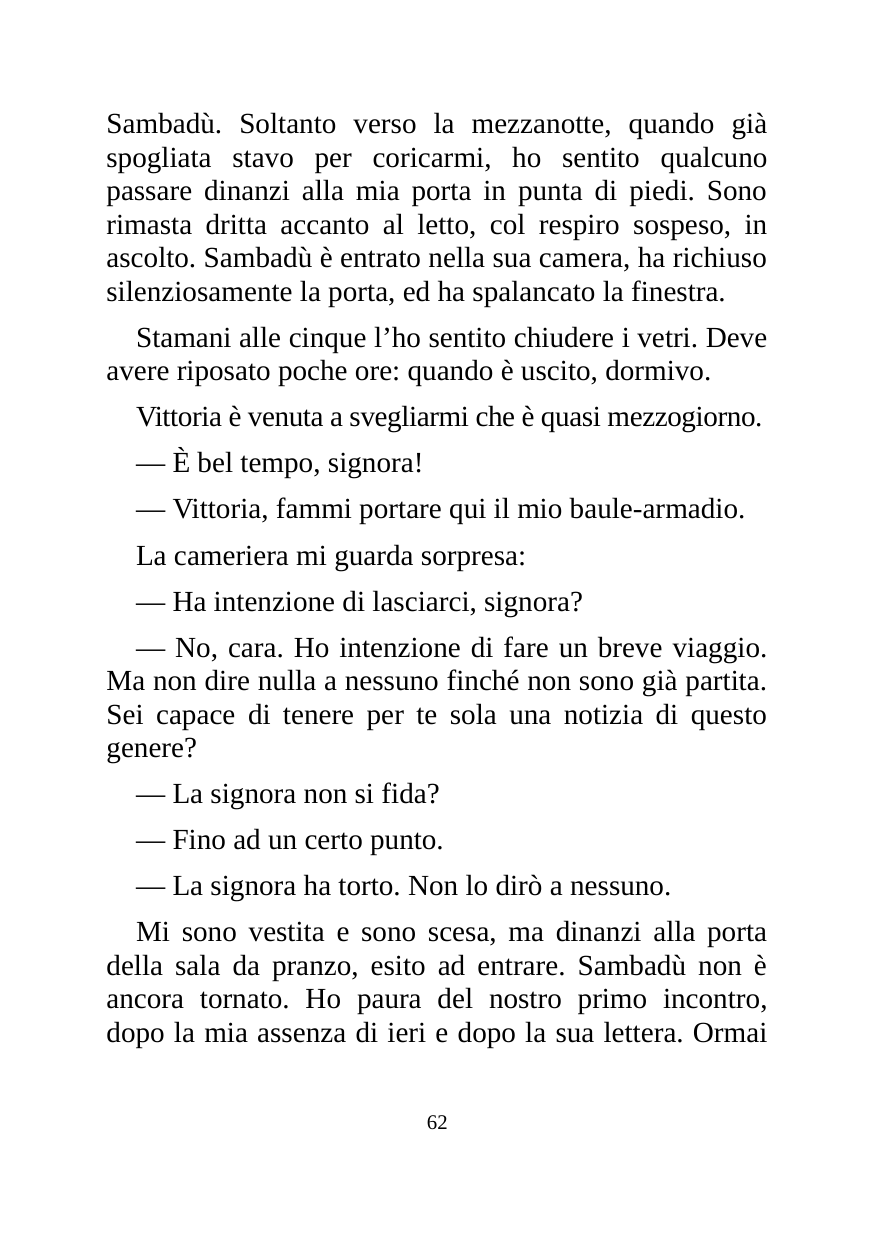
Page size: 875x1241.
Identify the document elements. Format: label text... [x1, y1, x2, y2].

text — Vittoria, fammi portare qui il mio baule-armadio. [106, 492, 768, 525]
text — La signora non si fida? [106, 776, 768, 810]
text — È bel tempo, signora! [106, 446, 768, 479]
text Mi sono vestita e sono scesa, ma dinanzi alla porta della sala da pranzo, esito ad entrare. Sambadù non è ancora tornato. Ho paura del nostro primo incontro, dopo la mia assenza di ieri e dopo la sua lettera. Ormai [106, 914, 768, 1049]
text — Fino ad un certo punto. [106, 822, 768, 856]
text — La signora ha torto. Non lo dirò a nessuno. [106, 868, 768, 902]
text Stamani alle cinque l’ho sentito chiudere i vetri. Deve avere riposato poche ore: quando è uscito, dormivo. [106, 320, 768, 387]
text Sambadù. Soltanto verso la mezzanotte, quando già spogliata stavo per coricarmi, ho sentito qualcuno passare dinanzi alla mia porta in punta di piedi. Sono rimasta dritta accanto al letto, col respiro sospeso, in ascolto. Sambadù è entrato nella sua camera, ha richiuso silenziosamente la porta, ed ha spalancato la finestra. [106, 106, 768, 307]
text — Ha intenzione di lasciarci, signora? [106, 584, 768, 617]
text Vittoria è venuta a svegliarmi che è quasi mezzogiorno. [106, 399, 768, 433]
text — No, cara. Ho intenzione di fare un breve viaggio. Ma non dire nulla a nessuno finché non sono già partita. Sei capace di tenere per te sola una notizia di questo genere? [106, 630, 768, 764]
text La cameriera mi guarda sorpresa: [106, 538, 768, 571]
